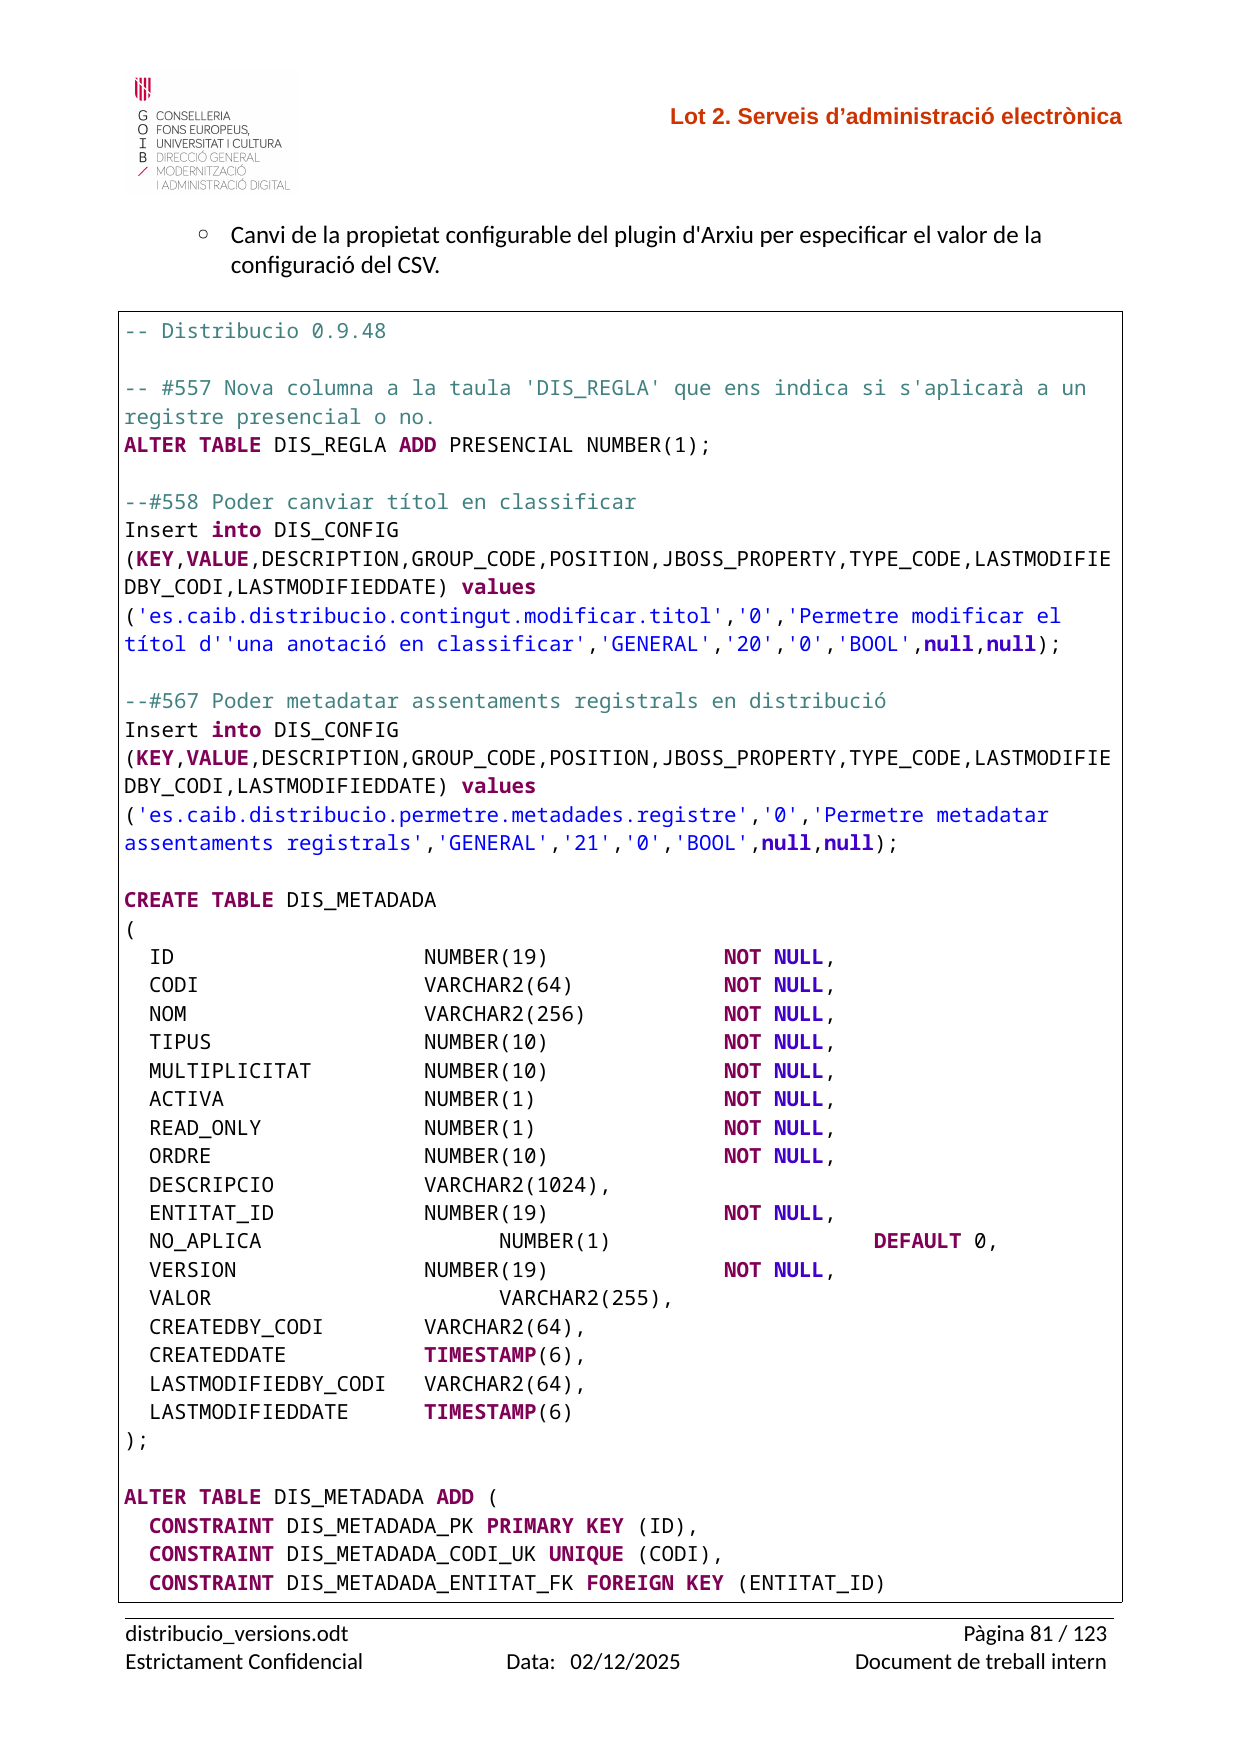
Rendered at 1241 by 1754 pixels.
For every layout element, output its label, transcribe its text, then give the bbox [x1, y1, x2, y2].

list Canvi de la propietat configurable del plugin d'Arxiu per especificar el valor de la configuració del CSV. [193, 219, 1122, 280]
picture [126, 70, 299, 197]
table_header -- Distribucio 0.9.48 -- #557 Nova columna a la taula 'DIS_REGLA' que ens indica si s'aplicarà a un registre presencial o no. ALTER TABLE DIS_REGLA ADD PRESENCIAL NUMBER(1); --#558 Poder canviar títol en classificar Insert into DIS_CONFIG (KEY,VALUE,DESCRIPTION,GROUP_CODE,POSITION,JBOSS_PROPERTY,TYPE_CODE,LASTMODIFIEDBY_CODI,LASTMODIFIEDDATE) values ('es.caib.distribucio.contingut.modificar.titol','0','Permetre modificar el títol d''una anotació en classificar','GENERAL','20','0','BOOL',null,null); --#567 Poder metadatar assentaments registrals en distribució Insert into DIS_CONFIG (KEY,VALUE,DESCRIPTION,GROUP_CODE,POSITION,JBOSS_PROPERTY,TYPE_CODE,LASTMODIFIEDBY_CODI,LASTMODIFIEDDATE) values ('es.caib.distribucio.permetre.metadades.registre','0','Permetre metadatar assentaments registrals','GENERAL','21','0','BOOL',null,null); CREATE TABLE DIS_METADADA ( ID NUMBER(19) NOT NULL, CODI VARCHAR2(64) NOT NULL, NOM VARCHAR2(256) NOT NULL, TIPUS NUMBER(10) NOT NULL, MULTIPLICITAT NUMBER(10) NOT NULL, ACTIVA NUMBER(1) NOT NULL, READ_ONLY NUMBER(1) NOT NULL, ORDRE NUMBER(10) NOT NULL, DESCRIPCIO VARCHAR2(1024), ENTITAT_ID NUMBER(19) NOT NULL, NO_APLICA NUMBER(1) DEFAULT 0, VERSION NUMBER(19) NOT NULL, VALOR VARCHAR2(255), CREATEDBY_CODI VARCHAR2(64), CREATEDDATE TIMESTAMP(6), LASTMODIFIEDBY_CODI VARCHAR2(64), LASTMODIFIEDDATE TIMESTAMP(6) ); ALTER TABLE DIS_METADADA ADD ( CONSTRAINT DIS_METADADA_PK PRIMARY KEY (ID), CONSTRAINT DIS_METADADA_CODI_UK UNIQUE (CODI), CONSTRAINT DIS_METADADA_ENTITAT_FK FOREIGN KEY (ENTITAT_ID) [119, 312, 1122, 1602]
